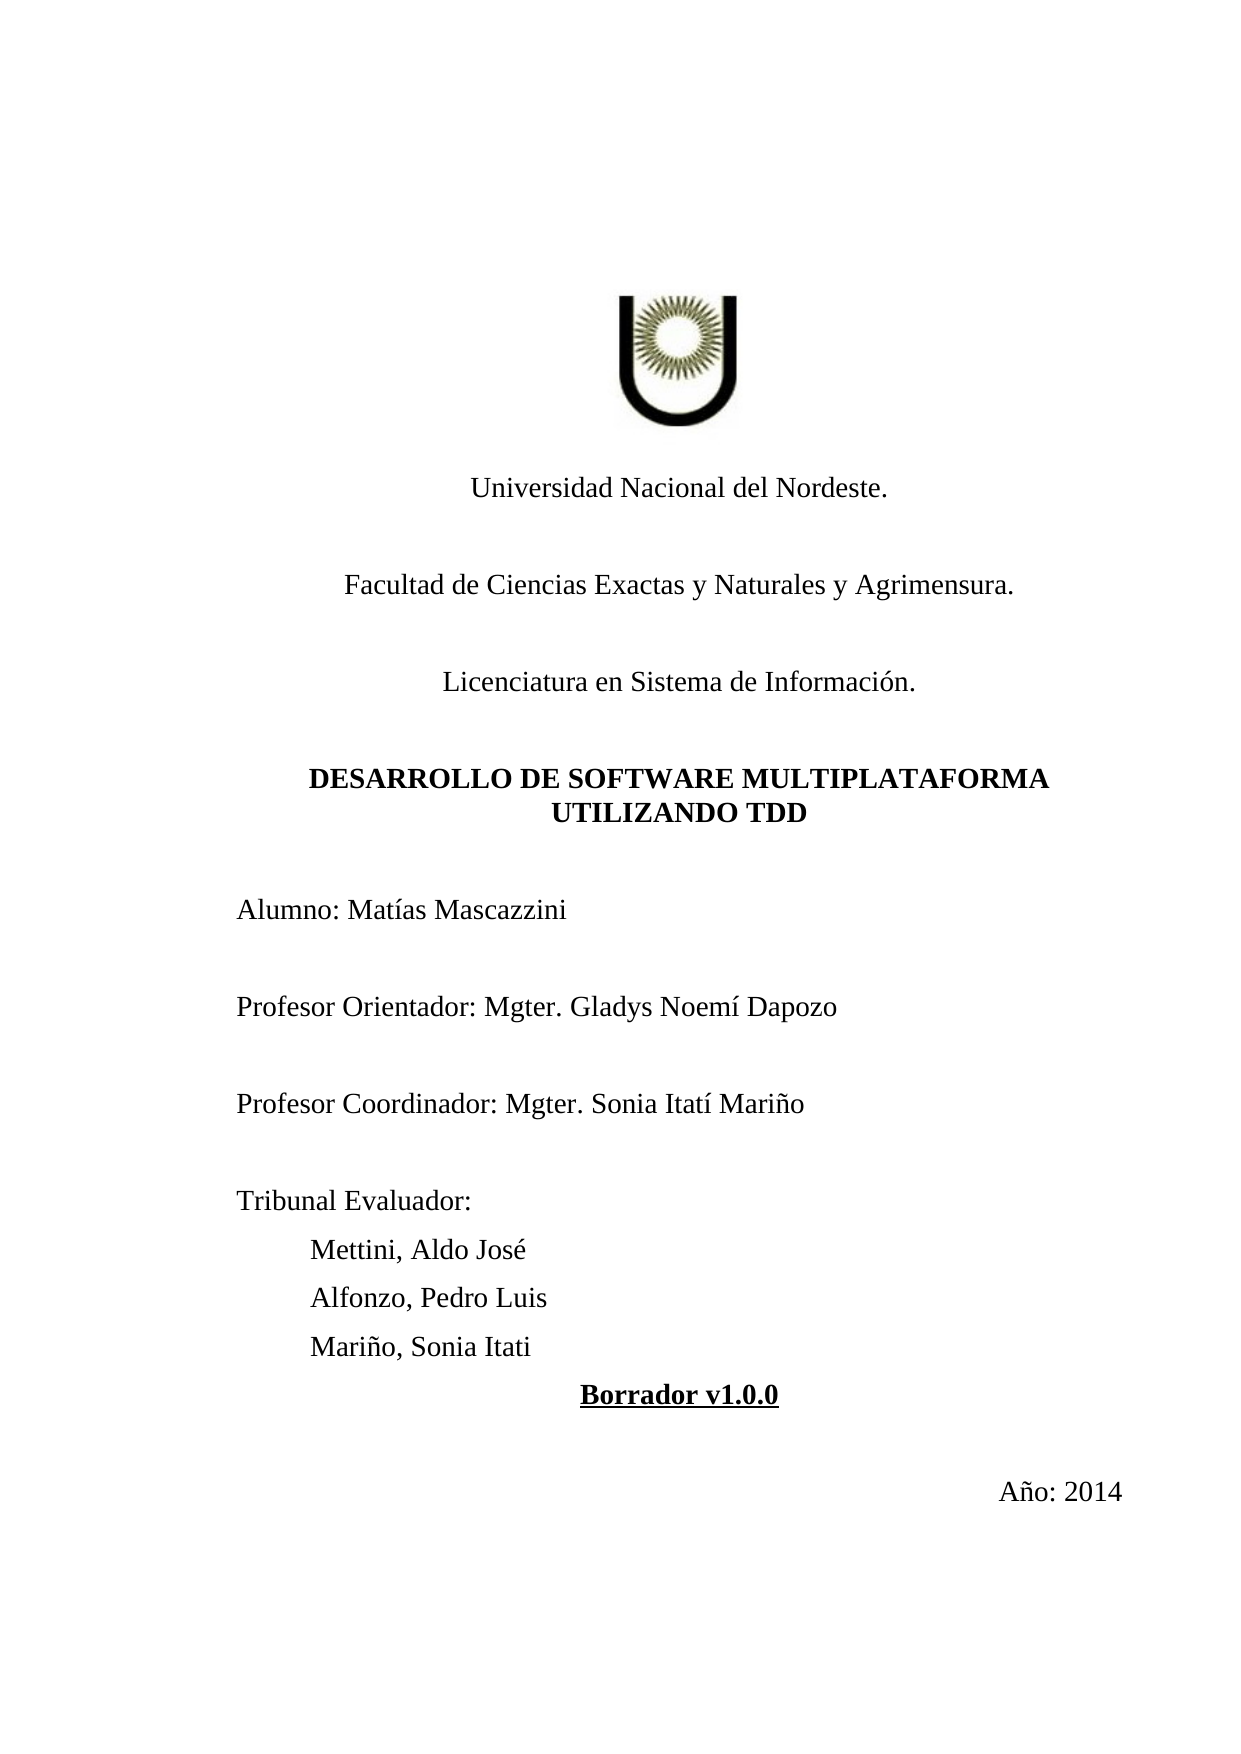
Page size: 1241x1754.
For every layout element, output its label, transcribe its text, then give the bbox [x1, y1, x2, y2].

text Profesor Coordinador: Mgter. Sonia Itatí Mariño [236, 1086, 1122, 1120]
text Profesor Orientador: Mgter. Gladys Noemí Dapozo [236, 989, 1122, 1023]
text Tribunal Evaluador: [236, 1183, 1122, 1217]
text Licenciatura en Sistema de Información. [236, 664, 1122, 698]
picture [586, 269, 773, 456]
text DESARROLLO DE SOFTWARE MULTIPLATAFORMA UTILIZANDO TDD [236, 761, 1122, 828]
text Mariño, Sonia Itati [310, 1329, 1122, 1362]
text Borrador v1.0.0 [236, 1377, 1122, 1411]
text Alumno: Matías Mascazzini [236, 892, 1122, 926]
text Facultad de Ciencias Exactas y Naturales y Agrimensura. [236, 567, 1122, 601]
text Universidad Nacional del Nordeste. [236, 470, 1122, 504]
text Alfonzo, Pedro Luis [310, 1280, 1122, 1314]
text Mettini, Aldo José [310, 1232, 1122, 1265]
text Año: 2014 [236, 1474, 1122, 1508]
